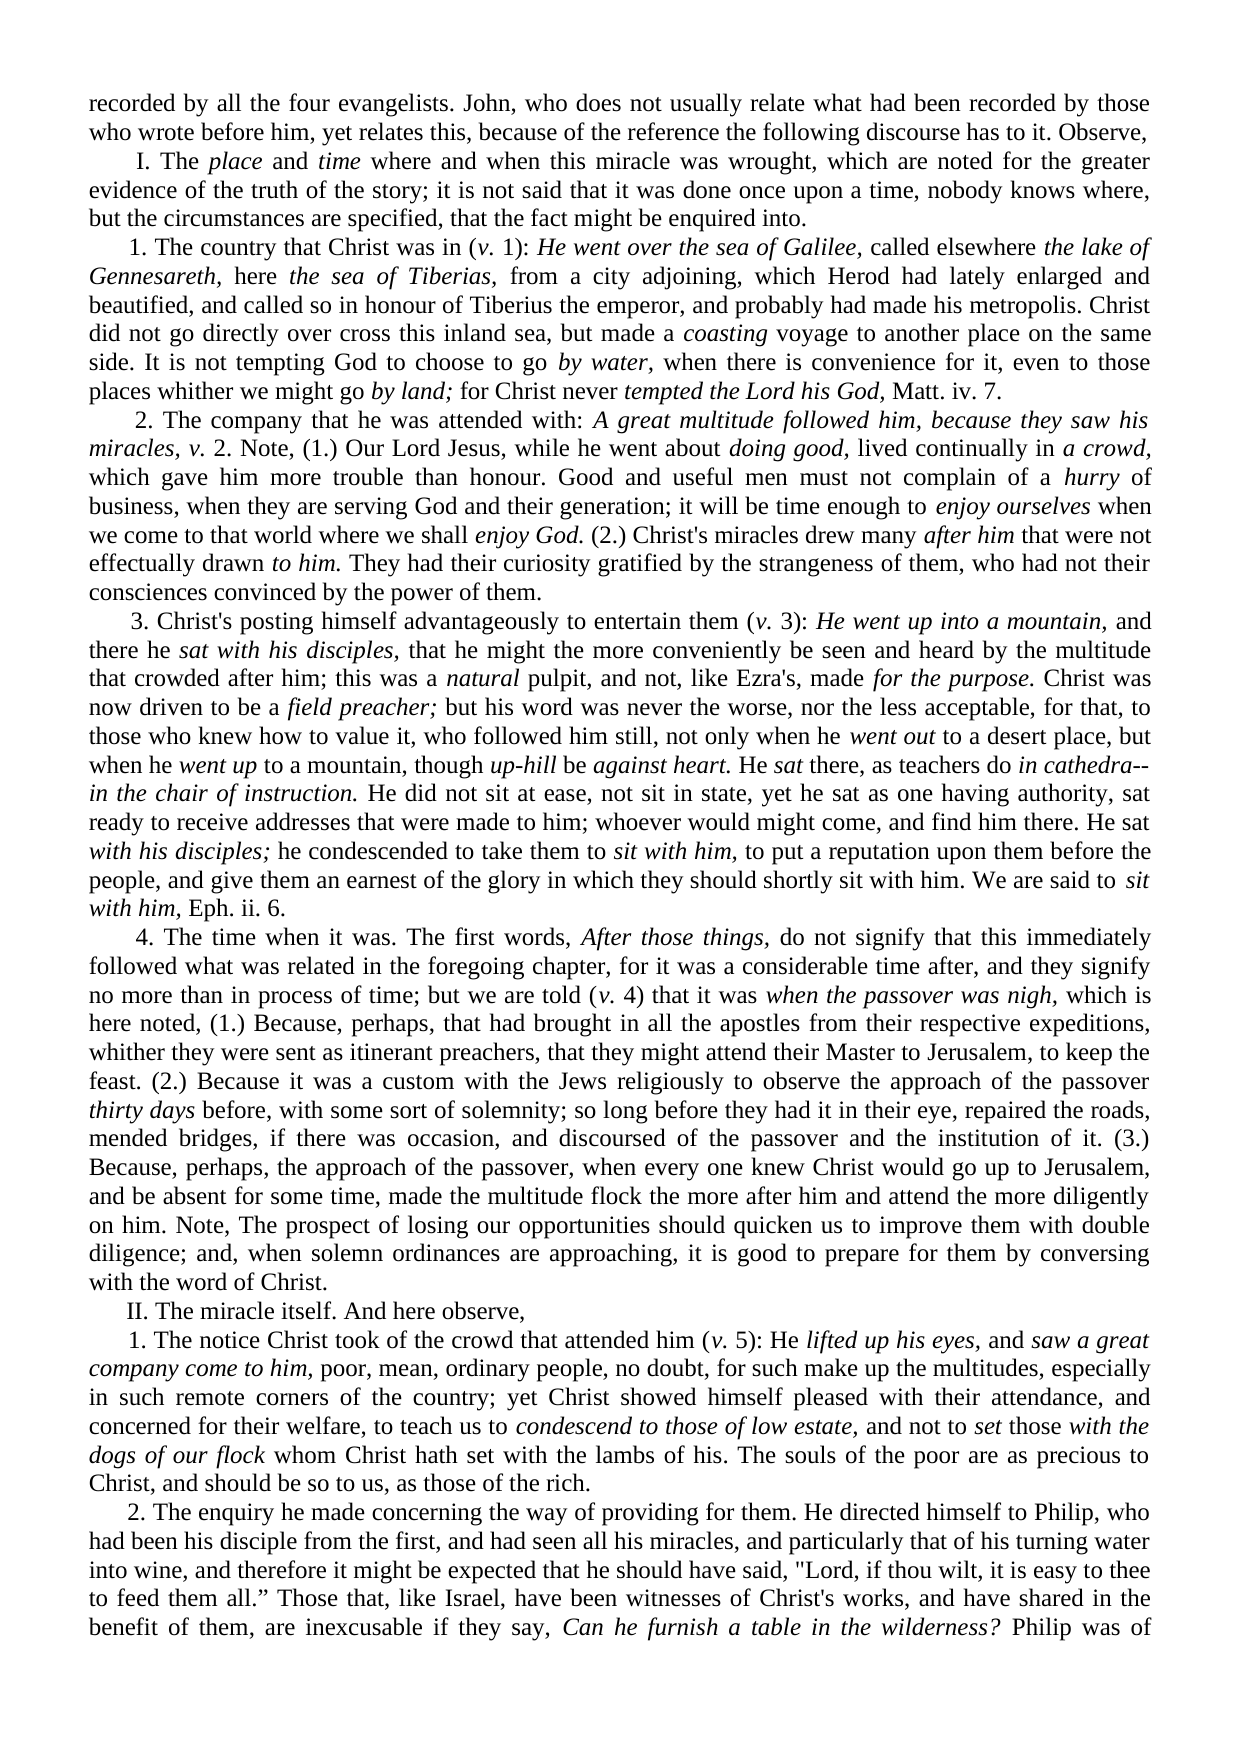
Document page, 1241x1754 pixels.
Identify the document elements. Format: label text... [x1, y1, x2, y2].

text 3. Christ's posting himself advantageously to entertain them (v. 3): He went up into a mountain, and there he sat with his disciples, that he might the more conveniently be seen and heard by the multitude that crowded after him; this was a natural pulpit, and not, like Ezra's, made for the purpose. Christ was now driven to be a field preacher; but his word was never the worse, nor the less acceptable, for that, to those who knew how to value it, who followed him still, not only when he went out to a desert place, but when he went up to a mountain, though up-hill be against heart. He sat there, as teachers do in cathedra--in the chair of instruction. He did not sit at ease, not sit in state, yet he sat as one having authority, sat ready to receive addresses that were made to him; whoever would might come, and find him there. He sat with his disciples; he condescended to take them to sit with him, to put a reputation upon them before the people, and give them an earnest of the glory in which they should shortly sit with him. We are said to sit with him, Eph. ii. 6. [88, 606, 1152, 922]
text 2. The company that he was attended with: A great multitude followed him, because they saw his miracles, v. 2. Note, (1.) Our Lord Jesus, while he went about doing good, lived continually in a crowd, which gave him more trouble than honour. Good and useful men must not complain of a hurry of business, when they are serving God and their generation; it will be time enough to enjoy ourselves when we come to that world where we shall enjoy God. (2.) Christ's miracles drew many after him that were not effectually drawn to him. They had their curiosity gratified by the strangeness of them, who had not their consciences convinced by the power of them. [88, 405, 1152, 606]
text 2. The enquiry he made concerning the way of providing for them. He directed himself to Philip, who had been his disciple from the first, and had seen all his miracles, and particularly that of his turning water into wine, and therefore it might be expected that he should have said, "Lord, if thou wilt, it is easy to thee to feed them all.” Those that, like Israel, have been witnesses of Christ's works, and have shared in the benefit of them, are inexcusable if they say, Can he furnish a table in the wilderness? Philip was of [88, 1497, 1152, 1641]
text 1. The notice Christ took of the crowd that attended him (v. 5): He lifted up his eyes, and saw a great company come to him, poor, mean, ordinary people, no doubt, for such make up the multitudes, especially in such remote corners of the country; yet Christ showed himself pleased with their attendance, and concerned for their welfare, to teach us to condescend to those of low estate, and not to set those with the dogs of our flock whom Christ hath set with the lambs of his. The souls of the poor are as precious to Christ, and should be so to us, as those of the rich. [88, 1325, 1152, 1497]
text 1. The country that Christ was in (v. 1): He went over the sea of Galilee, called elsewhere the lake of Gennesareth, here the sea of Tiberias, from a city adjoining, which Herod had lately enlarged and beautified, and called so in honour of Tiberius the emperor, and probably had made his metropolis. Christ did not go directly over cross this inland sea, but made a coasting voyage to another place on the same side. It is not tempting God to choose to go by water, when there is convenience for it, even to those places whither we might go by land; for Christ never tempted the Lord his God, Matt. iv. 7. [88, 232, 1152, 405]
text recorded by all the four evangelists. John, who does not usually relate what had been recorded by those who wrote before him, yet relates this, because of the reference the following discourse has to it. Observe, [88, 88, 1152, 146]
text 4. The time when it was. The first words, After those things, do not signify that this immediately followed what was related in the foregoing chapter, for it was a considerable time after, and they signify no more than in process of time; but we are told (v. 4) that it was when the passover was nigh, which is here noted, (1.) Because, perhaps, that had brought in all the apostles from their respective expeditions, whither they were sent as itinerant preachers, that they might attend their Master to Jerusalem, to keep the feast. (2.) Because it was a custom with the Jews religiously to observe the approach of the passover thirty days before, with some sort of solemnity; so long before they had it in their eye, repaired the roads, mended bridges, if there was occasion, and discoursed of the passover and the institution of it. (3.) Because, perhaps, the approach of the passover, when every one knew Christ would go up to Jerusalem, and be absent for some time, made the multitude flock the more after him and attend the more diligently on him. Note, The prospect of losing our opportunities should quicken us to improve them with double diligence; and, when solemn ordinances are approaching, it is good to prepare for them by conversing with the word of Christ. [88, 922, 1152, 1296]
text II. The miracle itself. And here observe, [88, 1296, 1152, 1325]
text I. The place and time where and when this miracle was wrought, which are noted for the greater evidence of the truth of the story; it is not said that it was done once upon a time, nobody knows where, but the circumstances are specified, that the fact might be enquired into. [88, 146, 1152, 232]
